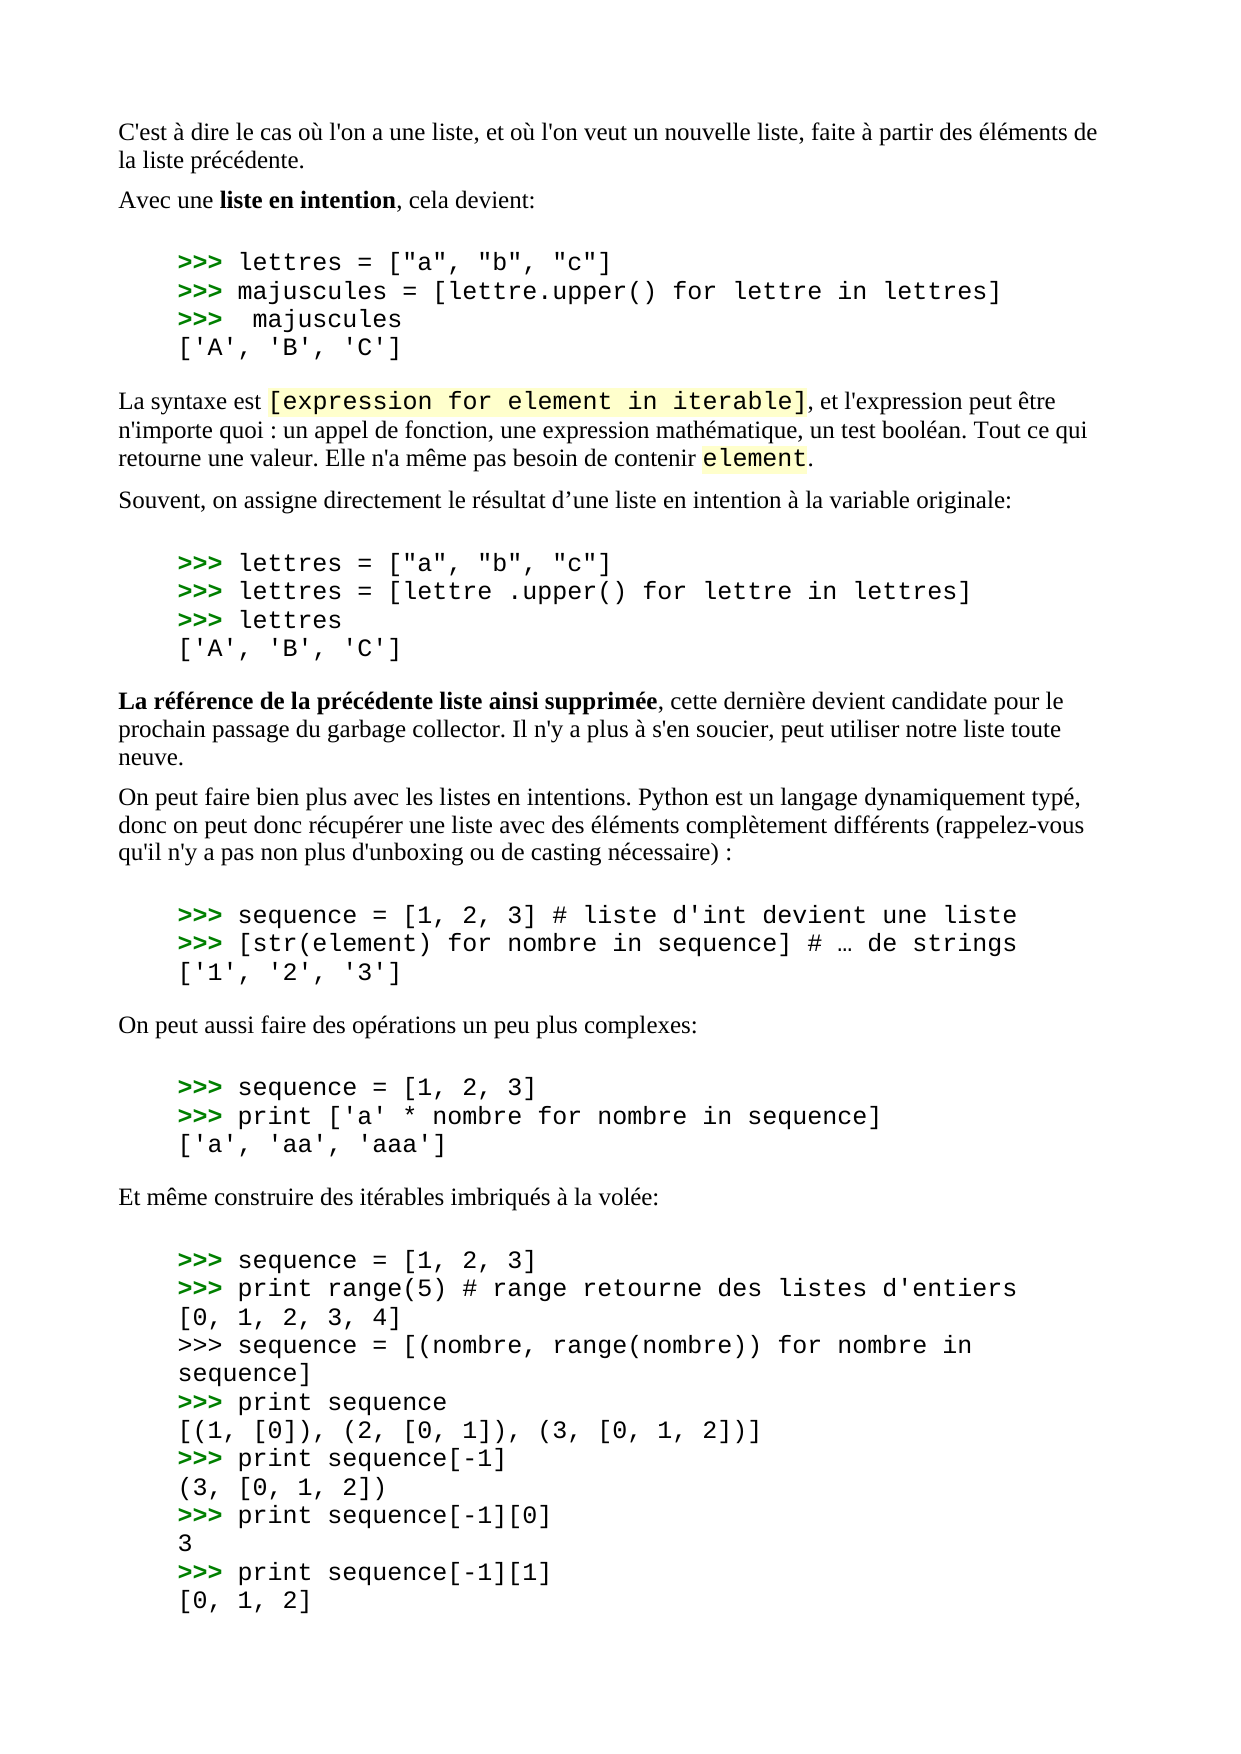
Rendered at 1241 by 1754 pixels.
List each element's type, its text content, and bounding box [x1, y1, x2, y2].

text Souvent, on assigne directement le résultat d’une liste en intention à la variable originale: [118, 487, 1122, 514]
text La référence de la précédente liste ainsi supprimée, cette dernière devient candidate pour le prochain passage du garbage collector. Il n'y a plus à s'en soucier, peut utiliser notre liste toute neuve. [118, 687, 1122, 771]
text Avec une liste en intention, cela devient: [118, 186, 1122, 214]
text >>> lettres = ["a", "b", "c"] >>> majuscules = [lettre.upper() for lettre in lettres] >>> majuscules ['A', 'B', 'C'] [177, 250, 1122, 363]
text La syntaxe est [expression for element in iterable], et l'expression peut être n'importe quoi : un appel de fonction, une expression mathématique, un test booléan. Tout ce qui retourne une valeur. Elle n'a même pas besoin de contenir element. [118, 387, 1122, 474]
text On peut aussi faire des opérations un peu plus complexes: [118, 1011, 1122, 1039]
text >>> lettres = ["a", "b", "c"] >>> lettres = [lettre .upper() for lettre in lettres] >>> lettres ['A', 'B', 'C'] [177, 551, 1122, 664]
text On peut faire bien plus avec les listes en intentions. Python est un langage dynamiquement typé, donc on peut donc récupérer une liste avec des éléments complètement différents (rappelez-vous qu'il n'y a pas non plus d'unboxing ou de casting nécessaire) : [118, 783, 1122, 866]
text >>> sequence = [1, 2, 3] >>> print ['a' * nombre for nombre in sequence] ['a', 'aa', 'aaa'] [177, 1075, 1122, 1160]
text >>> sequence = [1, 2, 3] >>> print range(5) # range retourne des listes d'entiers [0, 1, 2, 3, 4] >>> sequence = [(nombre, range(nombre)) for nombre in sequence] >>> print sequence [(1, [0]), (2, [0, 1]), (3, [0, 1, 2])] >>> print sequence[-1] (3, [0, 1, 2]) >>> print sequence[-1][0] 3 >>> print sequence[-1][1] [0, 1, 2] [177, 1247, 1122, 1616]
text Et même construire des itérables imbriqués à la volée: [118, 1183, 1122, 1211]
text >>> sequence = [1, 2, 3] # liste d'int devient une liste >>> [str(element) for nombre in sequence] # … de strings ['1', '2', '3'] [177, 902, 1122, 987]
text C'est à dire le cas où l'on a une liste, et où l'on veut un nouvelle liste, faite à partir des éléments de la liste précédente. [118, 118, 1122, 173]
